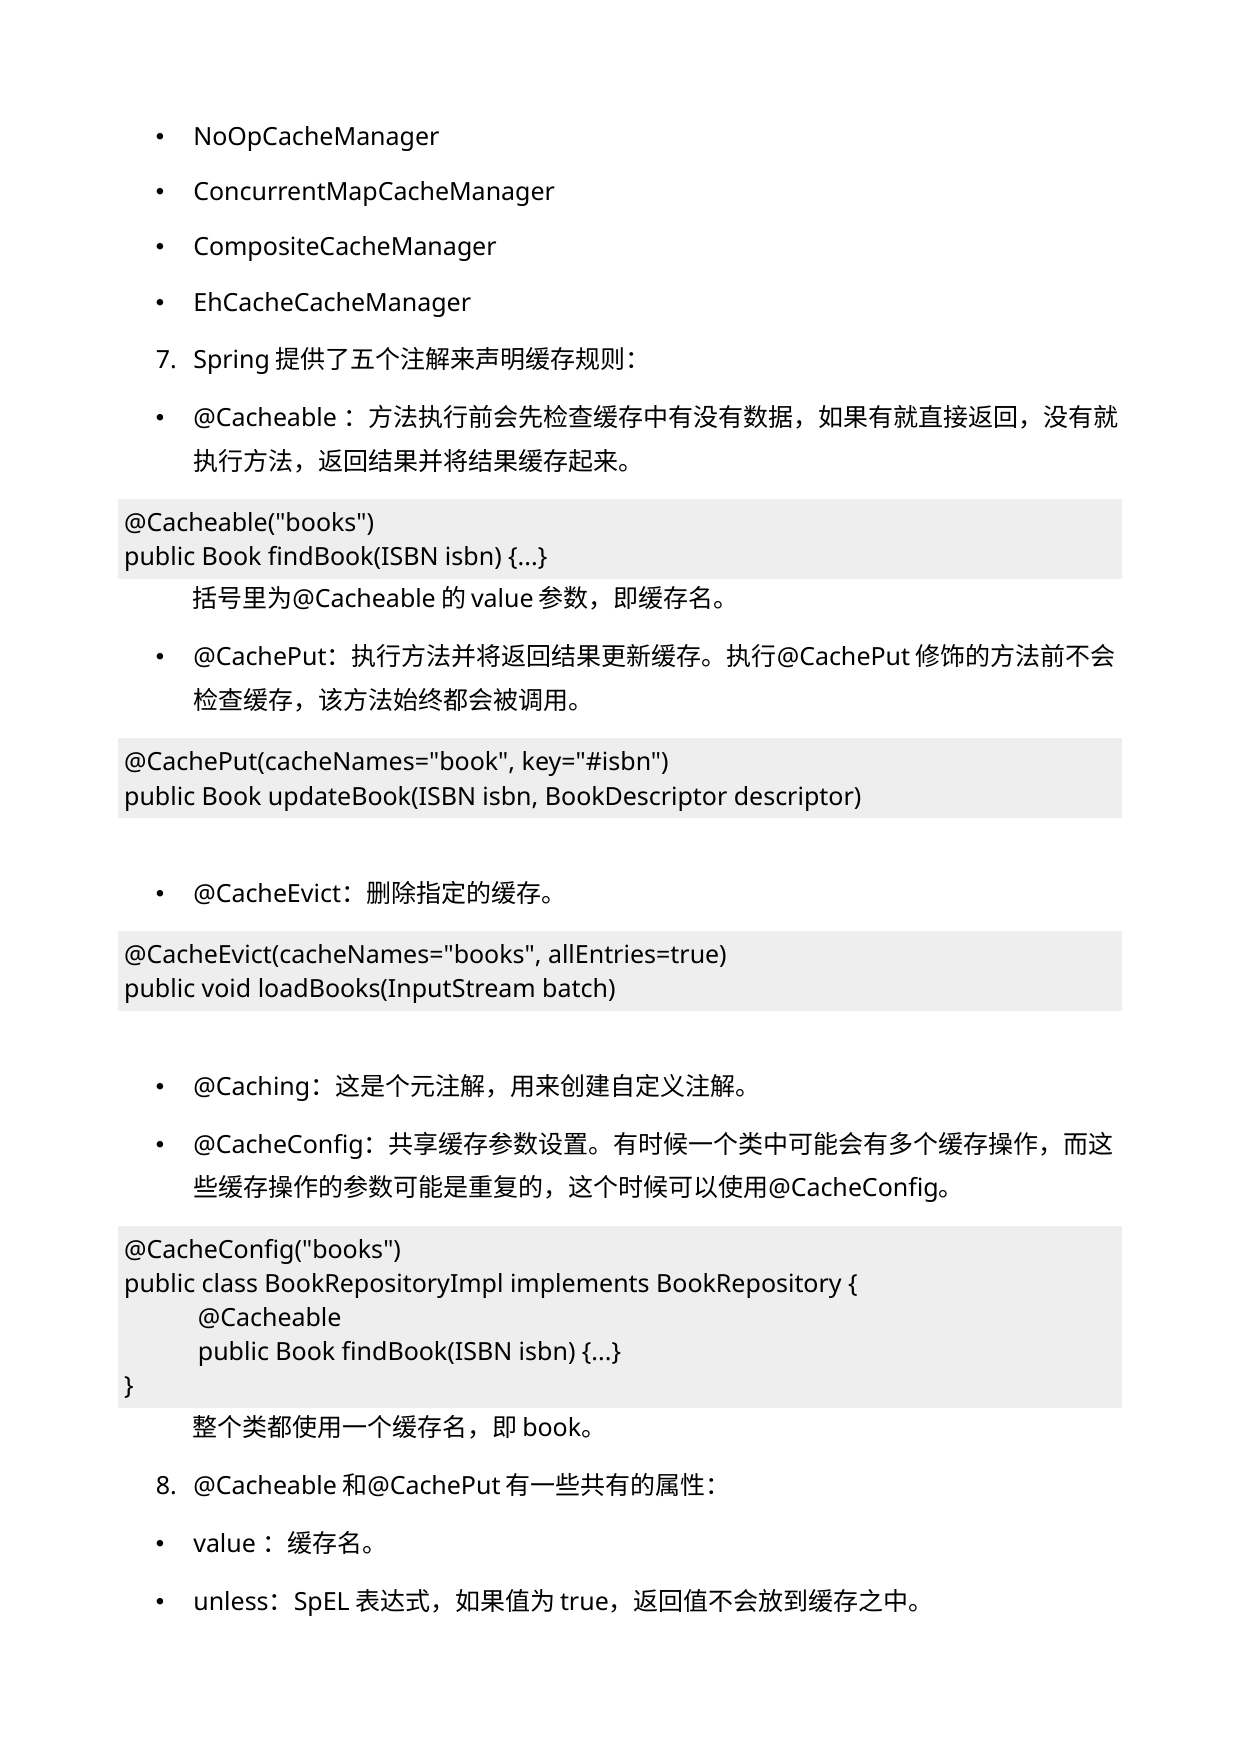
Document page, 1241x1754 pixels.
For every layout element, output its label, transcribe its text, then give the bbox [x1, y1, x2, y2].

table_header @CachePut(cacheNames="book", key="#isbn") public Book updateBook(ISBN isbn, BookDescriptor descriptor) [118, 738, 1122, 818]
list NoOpCacheManager [156, 118, 1122, 152]
list ConcurrentMapCacheManager [156, 173, 1122, 208]
list CompositeCacheManager [156, 229, 1122, 263]
list @CacheConfig：共享缓存参数设置。有时候一个类中可能会有多个缓存操作，而这些缓存操作的参数可能是重复的，这个时候可以使用@CacheConfig。 [156, 1124, 1122, 1204]
list @Cacheable ：方法执行前会先检查缓存中有没有数据，如果有就直接返回，没有就执行方法，返回结果并将结果缓存起来。 [156, 398, 1122, 477]
text 整个类都使用一个缓存名，即book。 [118, 1408, 1122, 1444]
list unless：SpEL表达式，如果值为true，返回值不会放到缓存之中。 [156, 1582, 1122, 1618]
list @CacheEvict：删除指定的缓存。 [156, 873, 1122, 909]
list value ：缓存名。 [156, 1524, 1122, 1560]
table_header @CacheConfig("books") public class BookRepositoryImpl implements BookRepository { @Cacheable public Book findBook(ISBN isbn) {...} } [118, 1226, 1122, 1408]
table_header @CacheEvict(cacheNames="books", allEntries=true) public void loadBooks(InputStream batch) [118, 931, 1122, 1011]
list Spring提供了五个注解来声明缓存规则： [156, 340, 1122, 376]
list @Cacheable和@CachePut有一些共有的属性： [156, 1466, 1122, 1502]
text 括号里为@Cacheable的value参数，即缓存名。 [118, 579, 1122, 615]
list @Caching：这是个元注解，用来创建自定义注解。 [156, 1066, 1122, 1103]
list @CachePut：执行方法并将返回结果更新缓存。执行@CachePut修饰的方法前不会检查缓存，该方法始终都会被调用。 [156, 637, 1122, 717]
table_header @Cacheable("books") public Book findBook(ISBN isbn) {...} [118, 499, 1122, 579]
list EhCacheCacheManager [156, 284, 1122, 318]
